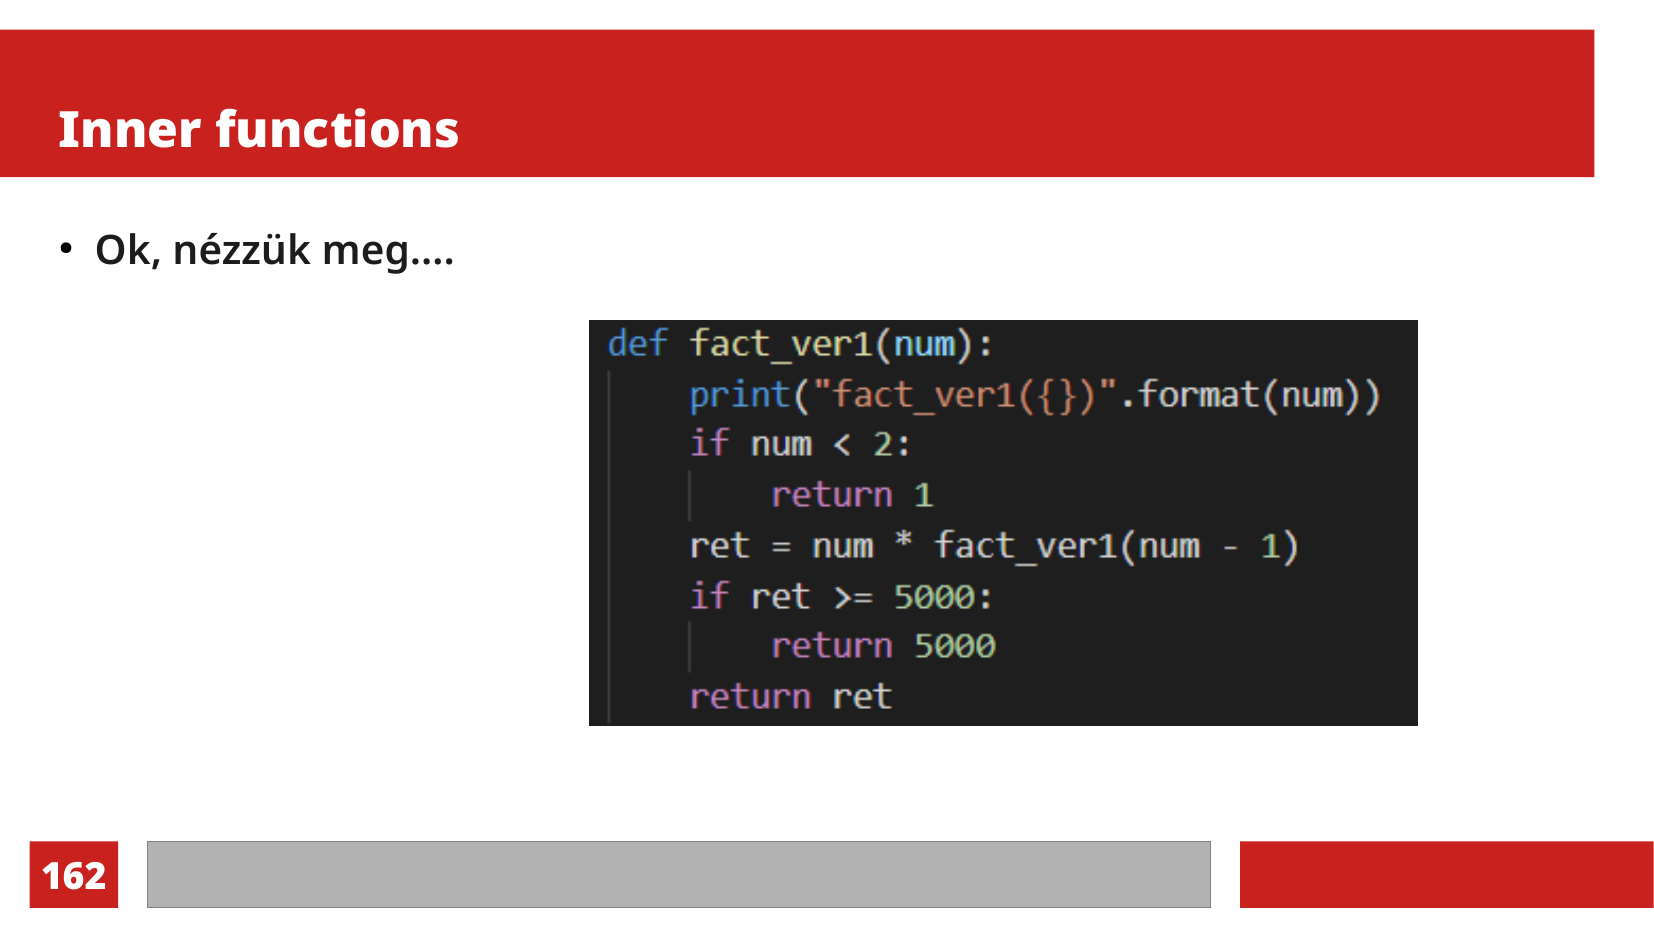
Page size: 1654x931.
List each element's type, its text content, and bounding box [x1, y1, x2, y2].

title Inner functions [59, 44, 1595, 163]
list Ok, nézzük meg…. [59, 221, 1565, 739]
picture [589, 320, 1418, 726]
